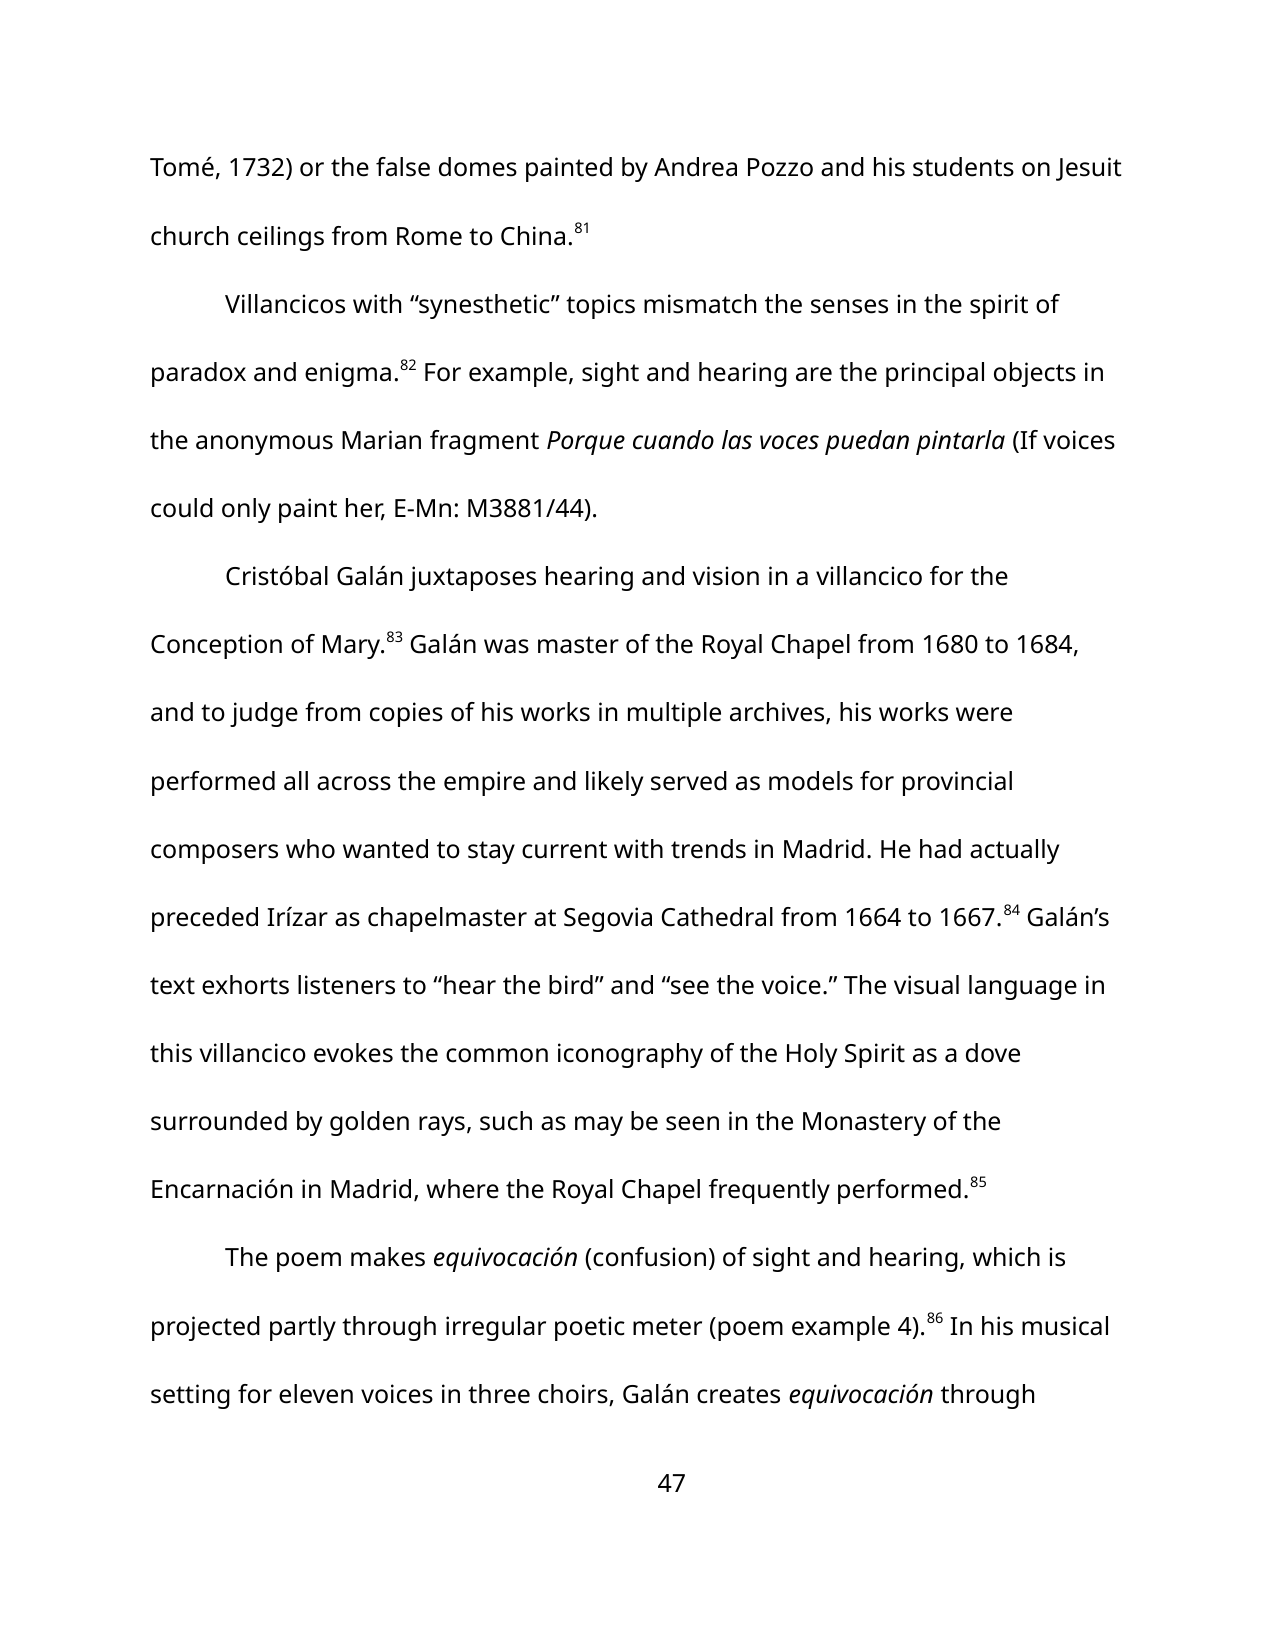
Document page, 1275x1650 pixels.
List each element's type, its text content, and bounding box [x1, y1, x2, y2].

text Villancicos with “synesthetic” topics mismatch the senses in the spirit of paradox and enigma. For example, sight and hearing are the principal objects in the anonymous Marian fragment Porque cuando las voces puedan pintarla (If voices could only paint her, E-Mn: M3881/44). [150, 286, 1125, 525]
text The poem makes equivocación (confusion) of sight and hearing, which is projected partly through irregular poetic meter (poem example 4). In his musical setting for eleven voices in three choirs, Galán creates equivocación through [150, 1240, 1125, 1410]
text Cristóbal Galán juxtaposes hearing and vision in a villancico for the Conception of Mary. Galán was master of the Royal Chapel from 1680 to 1684, and to judge from copies of his works in multiple archives, his works were performed all across the empire and likely served as models for provincial composers who wanted to stay current with trends in Madrid. He had actually preceded Irízar as chapelmaster at Segovia Cathedral from 1664 to 1667. Galán’s text exhorts listeners to “hear the bird” and “see the voice.” The visual language in this villancico evokes the common iconography of the Holy Spirit as a dove surrounded by golden rays, such as may be seen in the Monastery of the Encarnación in Madrid, where the Royal Chapel frequently performed. [150, 559, 1125, 1206]
text Tomé, 1732) or the false domes painted by Andrea Pozzo and his students on Jesuit church ceilings from Rome to China. [150, 150, 1125, 252]
